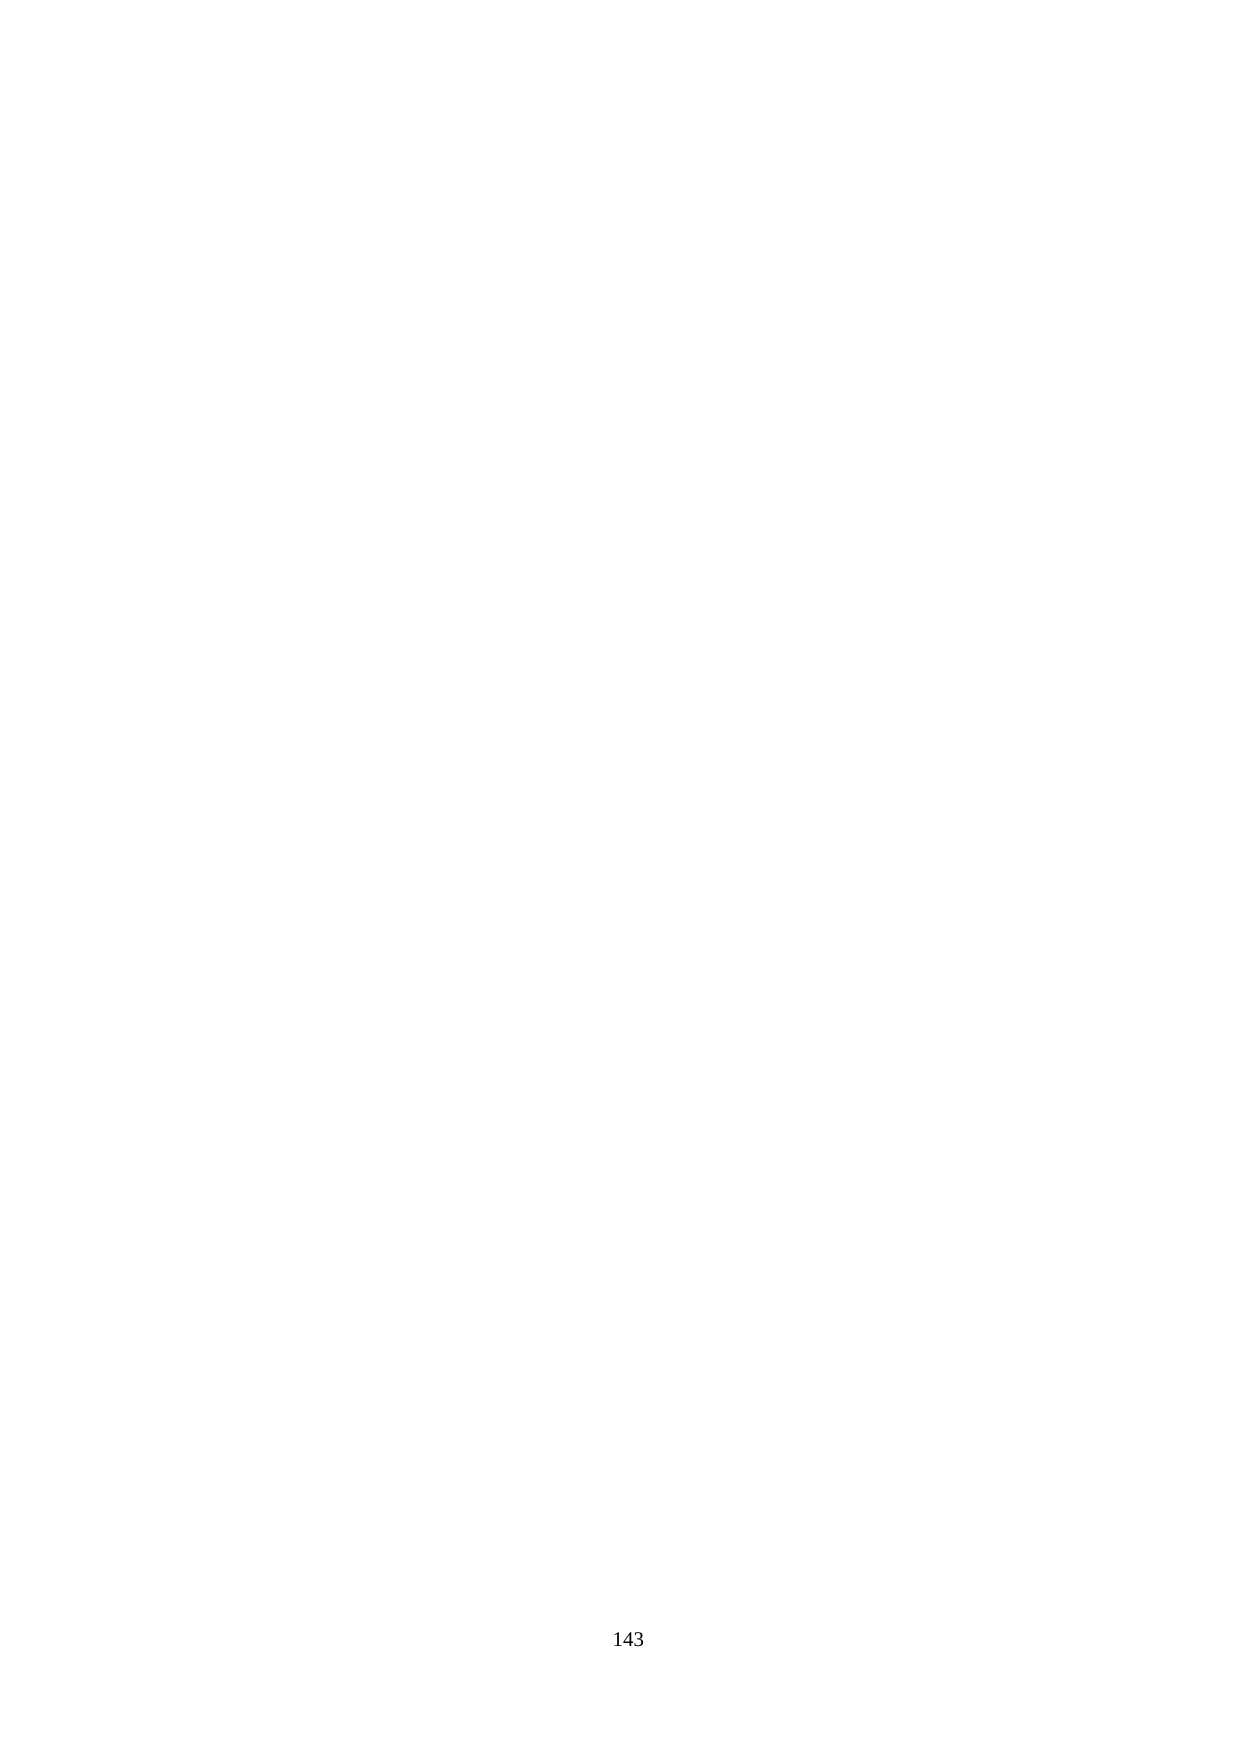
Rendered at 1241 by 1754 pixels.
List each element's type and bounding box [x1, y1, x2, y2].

table_cell [873, 148, 1117, 187]
table_cell [141, 148, 385, 187]
table_cell [629, 148, 873, 187]
table_cell [385, 148, 629, 187]
